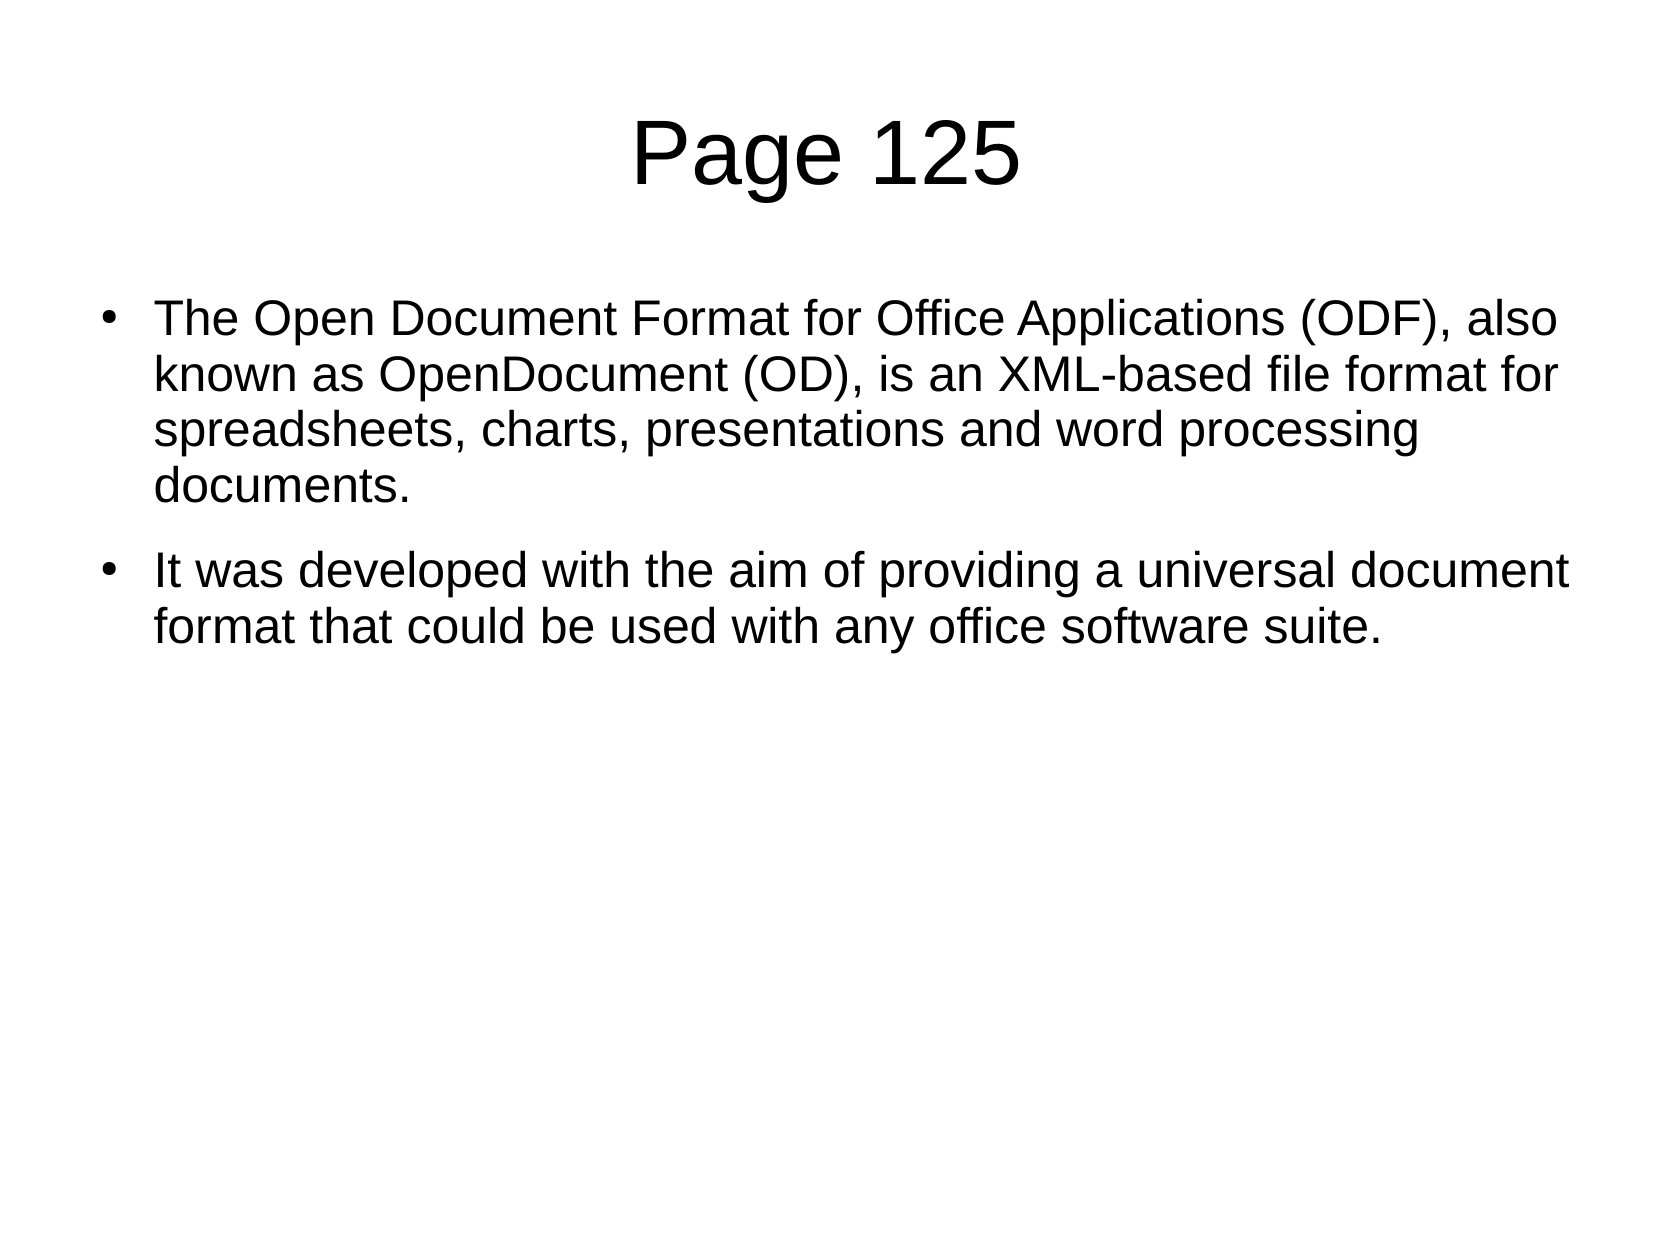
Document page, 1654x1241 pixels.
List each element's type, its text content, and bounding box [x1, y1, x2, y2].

title Page 125 [82, 49, 1571, 257]
list The Open Document Format for Office Applications (ODF), also known as OpenDocument (OD), is an XML-based file format for spreadsheets, charts, presentations and word processing documents. It was developed with the aim of providing a universal document format that could be used with any office software suite. [82, 290, 1571, 1109]
